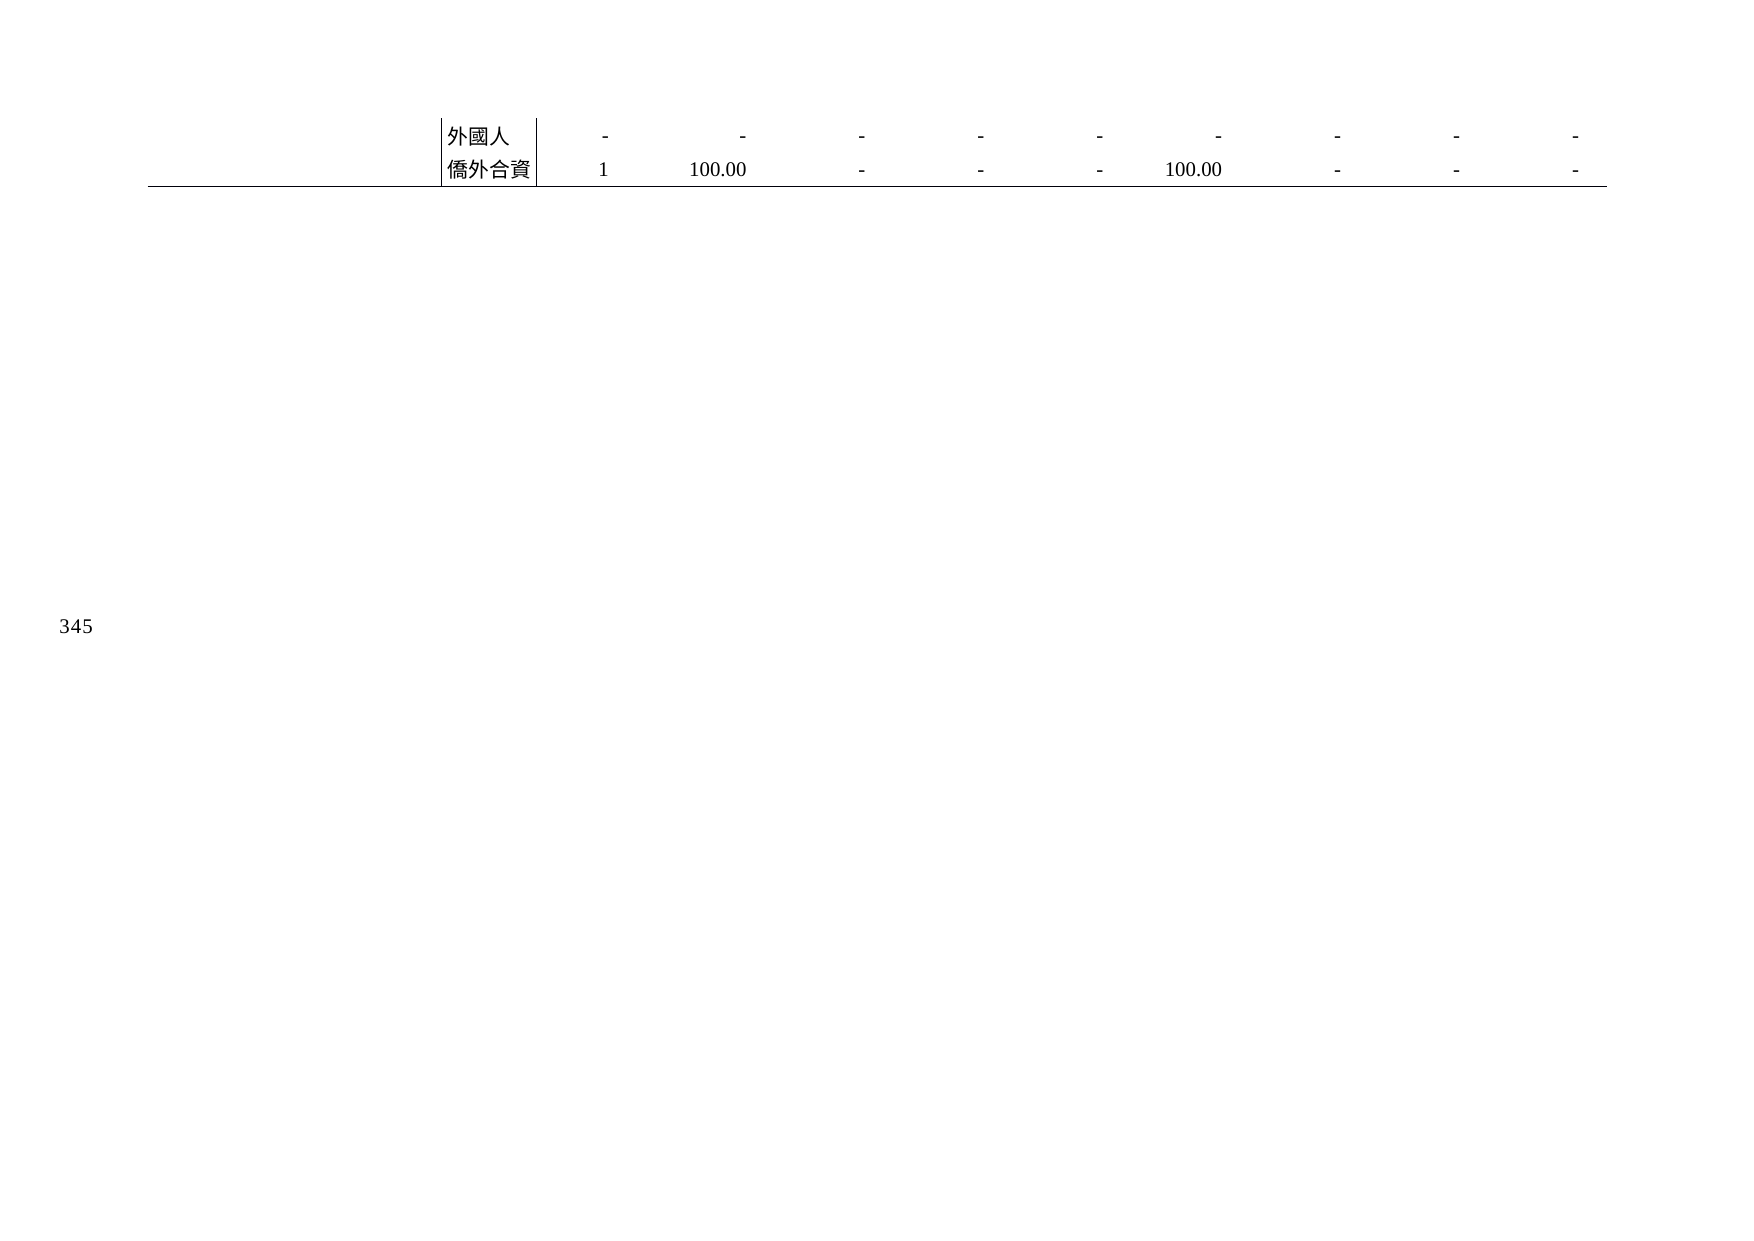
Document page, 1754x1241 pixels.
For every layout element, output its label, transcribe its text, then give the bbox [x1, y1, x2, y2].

table_cell 100.00 [1131, 152, 1250, 186]
table_cell [148, 152, 441, 186]
table_cell - [1250, 152, 1369, 186]
table_cell - [1488, 118, 1607, 152]
table_cell - [893, 152, 1012, 186]
table_cell 外國人 [442, 118, 536, 152]
table_cell - [774, 118, 893, 152]
table_cell - [1131, 118, 1250, 152]
table_cell - [537, 118, 655, 152]
table_cell [148, 118, 441, 152]
table_cell - [774, 152, 893, 186]
table_cell - [1488, 152, 1607, 186]
table_cell - [1369, 152, 1488, 186]
table_cell - [1012, 152, 1131, 186]
table_cell 100.00 [655, 152, 774, 186]
table_cell 1 [537, 152, 655, 186]
table_cell - [1250, 118, 1369, 152]
table_cell - [655, 118, 774, 152]
table_cell - [1012, 118, 1131, 152]
table_cell - [893, 118, 1012, 152]
table_cell - [1369, 118, 1488, 152]
table_cell 僑外合資 [442, 152, 536, 186]
